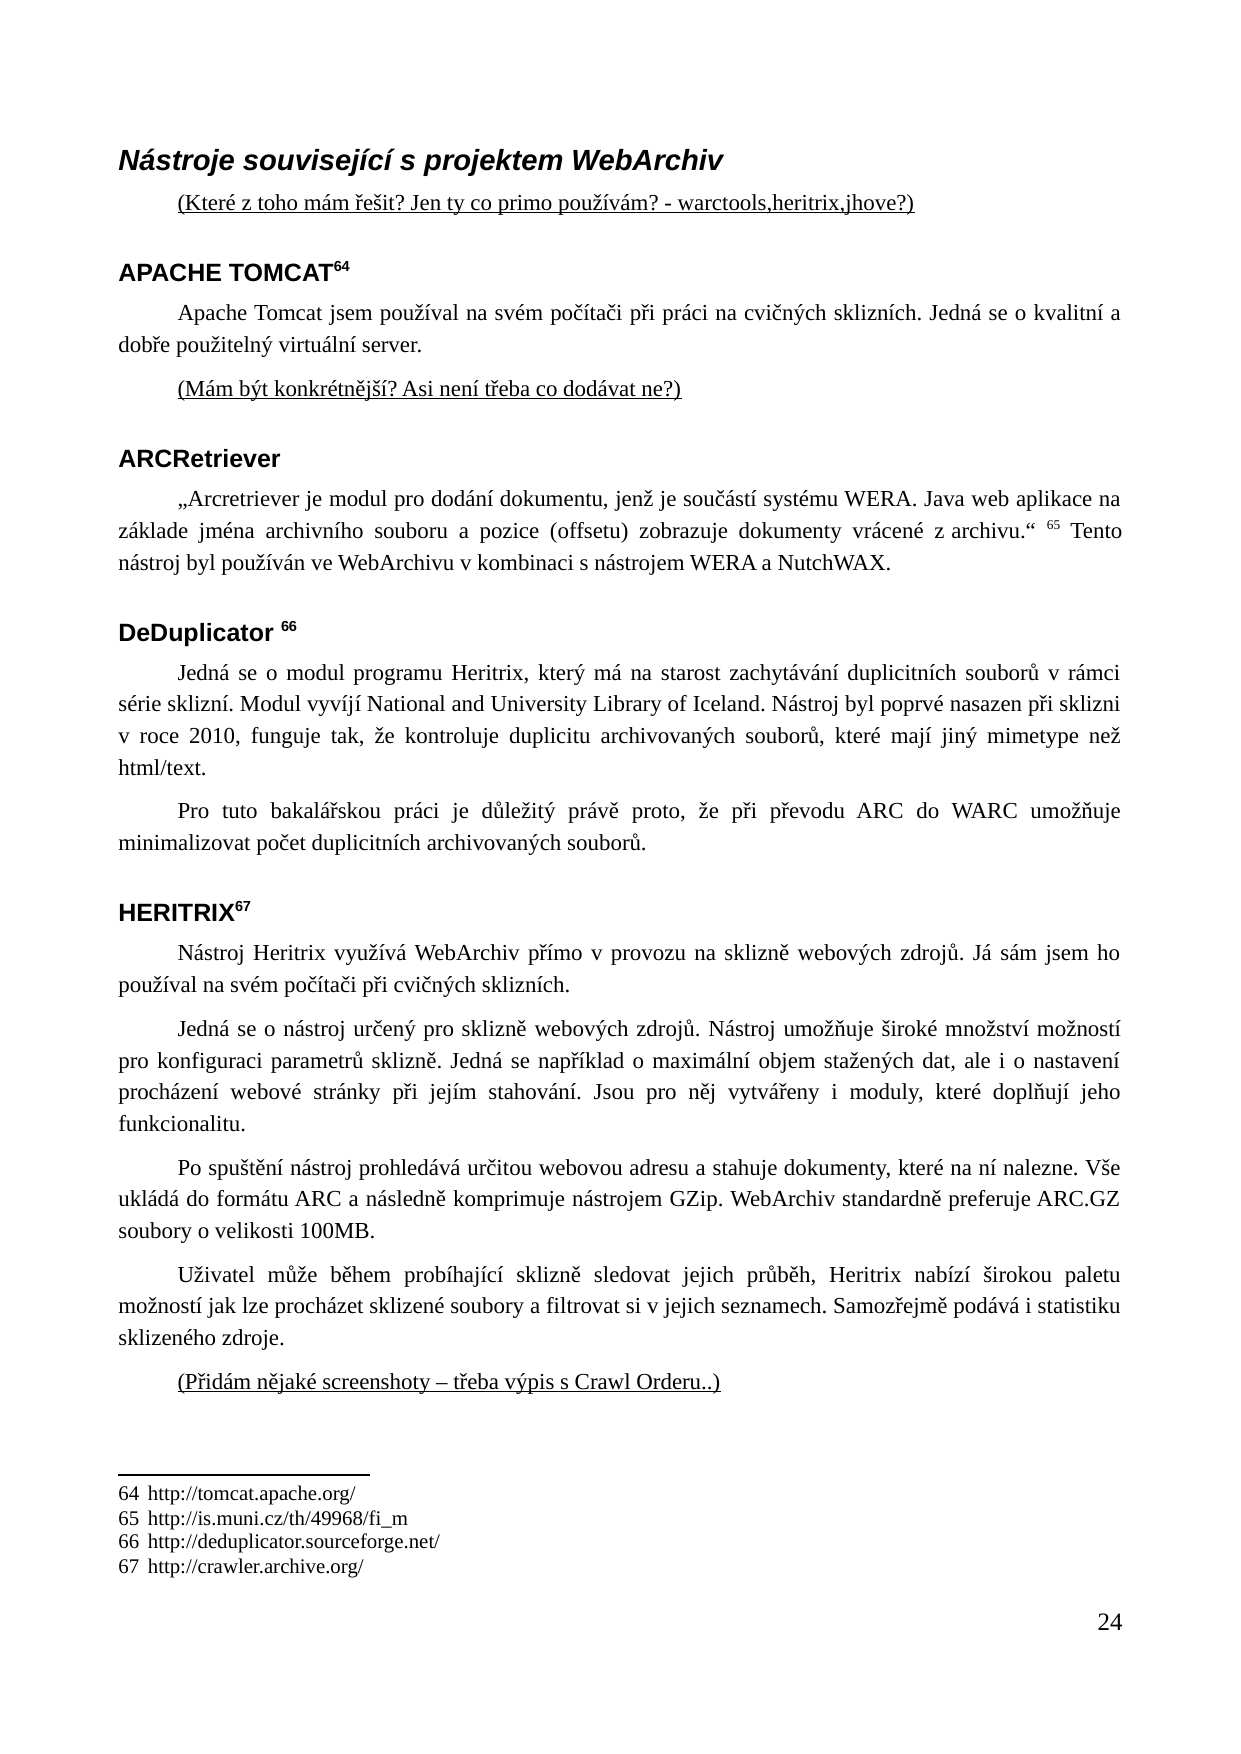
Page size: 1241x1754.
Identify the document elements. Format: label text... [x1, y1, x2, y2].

text „Arcretriever je modul pro dodání dokumentu, jenž je součástí systému WERA. Java web aplikace na základe jména archivního souboru a pozice (offsetu) zobrazuje dokumenty vrácené z archivu.“ Tento nástroj byl používán ve WebArchivu v kombinaci s nástrojem WERA a NutchWAX. [118, 485, 1122, 575]
text Uživatel může během probíhající sklizně sledovat jejich průběh, Heritrix nabízí širokou paletu možností jak lze procházet sklizené soubory a filtrovat si v jejich seznamech. Samozřejmě podává i statistiku sklizeného zdroje. [118, 1261, 1122, 1351]
subtitle DeDuplicator [118, 618, 1122, 646]
text Apache Tomcat jsem používal na svém počítači při práci na cvičných sklizních. Jedná se o kvalitní a dobře použitelný virtuální server. [118, 299, 1122, 357]
text (Přidám nějaké screenshoty – třeba výpis s Crawl Orderu..) [118, 1368, 1122, 1394]
text Jedná se o modul programu Heritrix, který má na starost zachytávání duplicitních souborů v rámci série sklizní. Modul vyvíjí National and University Library of Iceland. Nástroj byl poprvé nasazen při sklizni v roce 2010, funguje tak, že kontroluje duplicitu archivovaných souborů, které mají jiný mimetype než html/text. [118, 659, 1122, 780]
text Nástroj Heritrix využívá WebArchiv přímo v provozu na sklizně webových zdrojů. Já sám jsem ho používal na svém počítači při cvičných sklizních. [118, 939, 1122, 997]
text http://is.muni.cz/th/49968/fi_m [118, 1505, 1122, 1529]
text http://deduplicator.sourceforge.net/ [118, 1529, 1122, 1553]
subtitle HERITRIX [118, 898, 1122, 927]
text Pro tuto bakalářskou práci je důležitý právě proto, že při převodu ARC do WARC umožňuje minimalizovat počet duplicitních archivovaných souborů. [118, 798, 1122, 856]
subtitle APACHE TOMCAT [118, 258, 1122, 287]
text http://crawler.archive.org/ [118, 1553, 1122, 1578]
subtitle Nástroje související s projektem WebArchiv [118, 143, 1122, 177]
text Po spuštění nástroj prohledává určitou webovou adresu a stahuje dokumenty, které na ní nalezne. Vše ukládá do formátu ARC a následně komprimuje nástrojem GZip. WebArchiv standardně preferuje ARC.GZ soubory o velikosti 100MB. [118, 1154, 1122, 1243]
text (Které z toho mám řešit? Jen ty co primo používám? - warctools,heritrix,jhove?) [118, 189, 1122, 216]
text (Mám být konkrétnější? Asi není třeba co dodávat ne?) [118, 375, 1122, 401]
text Jedná se o nástroj určený pro sklizně webových zdrojů. Nástroj umožňuje široké množství možností pro konfiguraci parametrů sklizně. Jedná se například o maximální objem stažených dat, ale i o nastavení procházení webové stránky při jejím stahování. Jsou pro něj vytvářeny i moduly, které doplňují jeho funkcionalitu. [118, 1015, 1122, 1136]
text http://tomcat.apache.org/ [118, 1481, 1122, 1505]
subtitle ARCRetriever [118, 444, 1122, 473]
